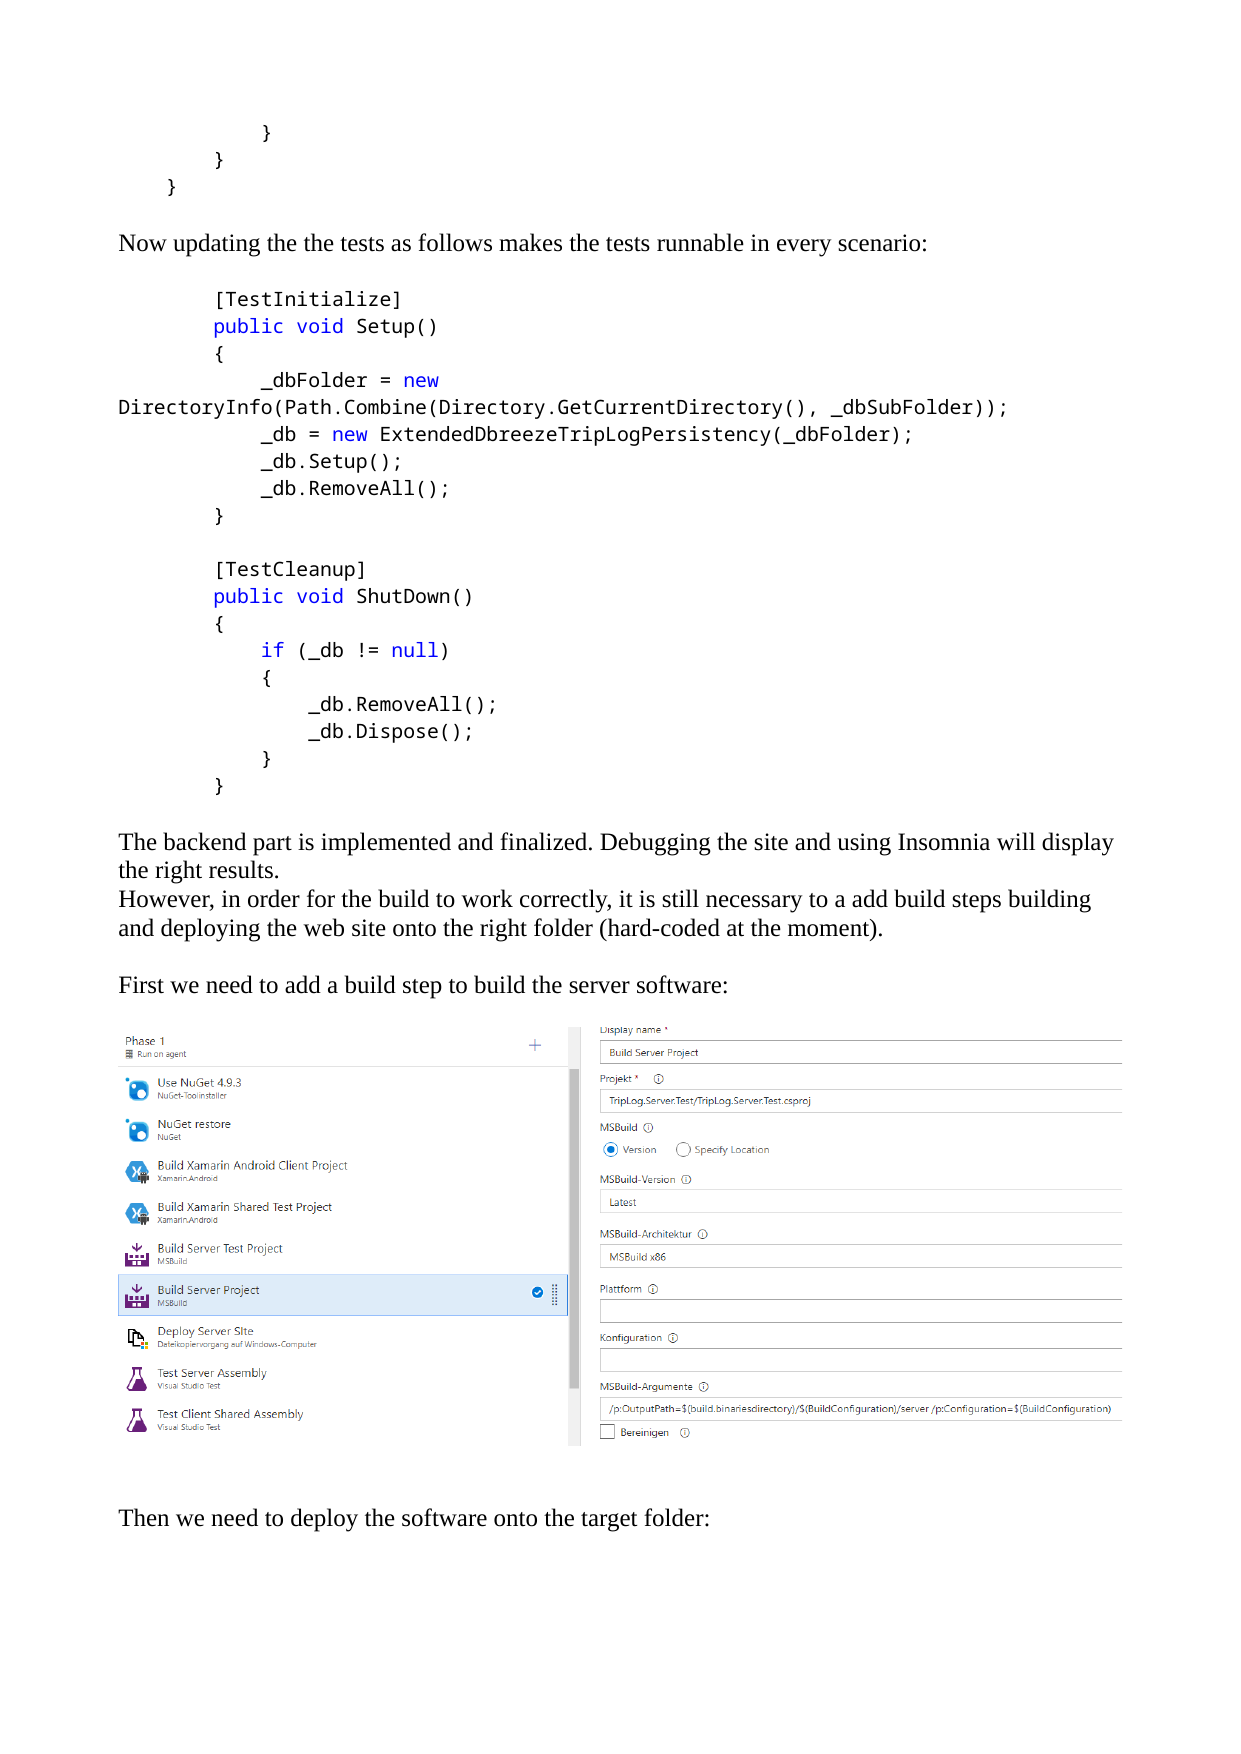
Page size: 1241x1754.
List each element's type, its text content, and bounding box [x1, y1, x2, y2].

text [TestInitialize] [118, 285, 1122, 312]
text public void ShutDown() [118, 582, 1122, 609]
text _db.RemoveAll(); [118, 690, 1122, 717]
text { [118, 609, 1122, 636]
text [TestCleanup] [118, 555, 1122, 582]
text if (_db != null) [118, 636, 1122, 663]
text _db.Dispose(); [118, 717, 1122, 744]
text _db.RemoveAll(); [118, 474, 1122, 501]
text _db = new ExtendedDbreezeTripLogPersistency(_dbFolder); [118, 420, 1122, 447]
text } [118, 771, 1122, 798]
text } [118, 145, 1122, 172]
text { [118, 339, 1122, 366]
text public void Setup() [118, 312, 1122, 339]
text _db.Setup(); [118, 447, 1122, 474]
text _dbFolder = new DirectoryInfo(Path.Combine(Directory.GetCurrentDirectory(), _dbSubFolder)); [118, 366, 1122, 420]
text Now updating the the tests as follows makes the tests runnable in every scenario: [118, 228, 1122, 257]
text Then we need to deploy the software onto the target folder: [118, 1503, 1122, 1532]
text } [118, 501, 1122, 528]
picture [118, 1027, 1123, 1446]
text However, in order for the build to work correctly, it is still necessary to a add build steps building and deploying the web site onto the right folder (hard-coded at the moment). [118, 884, 1122, 942]
text The backend part is implemented and finalized. Debugging the site and using Insomnia will display the right results. [118, 827, 1122, 884]
text First we need to add a build step to build the server software: [118, 970, 1122, 999]
text } [118, 118, 1122, 145]
text } [118, 744, 1122, 771]
text { [118, 663, 1122, 690]
text } [118, 172, 1122, 199]
